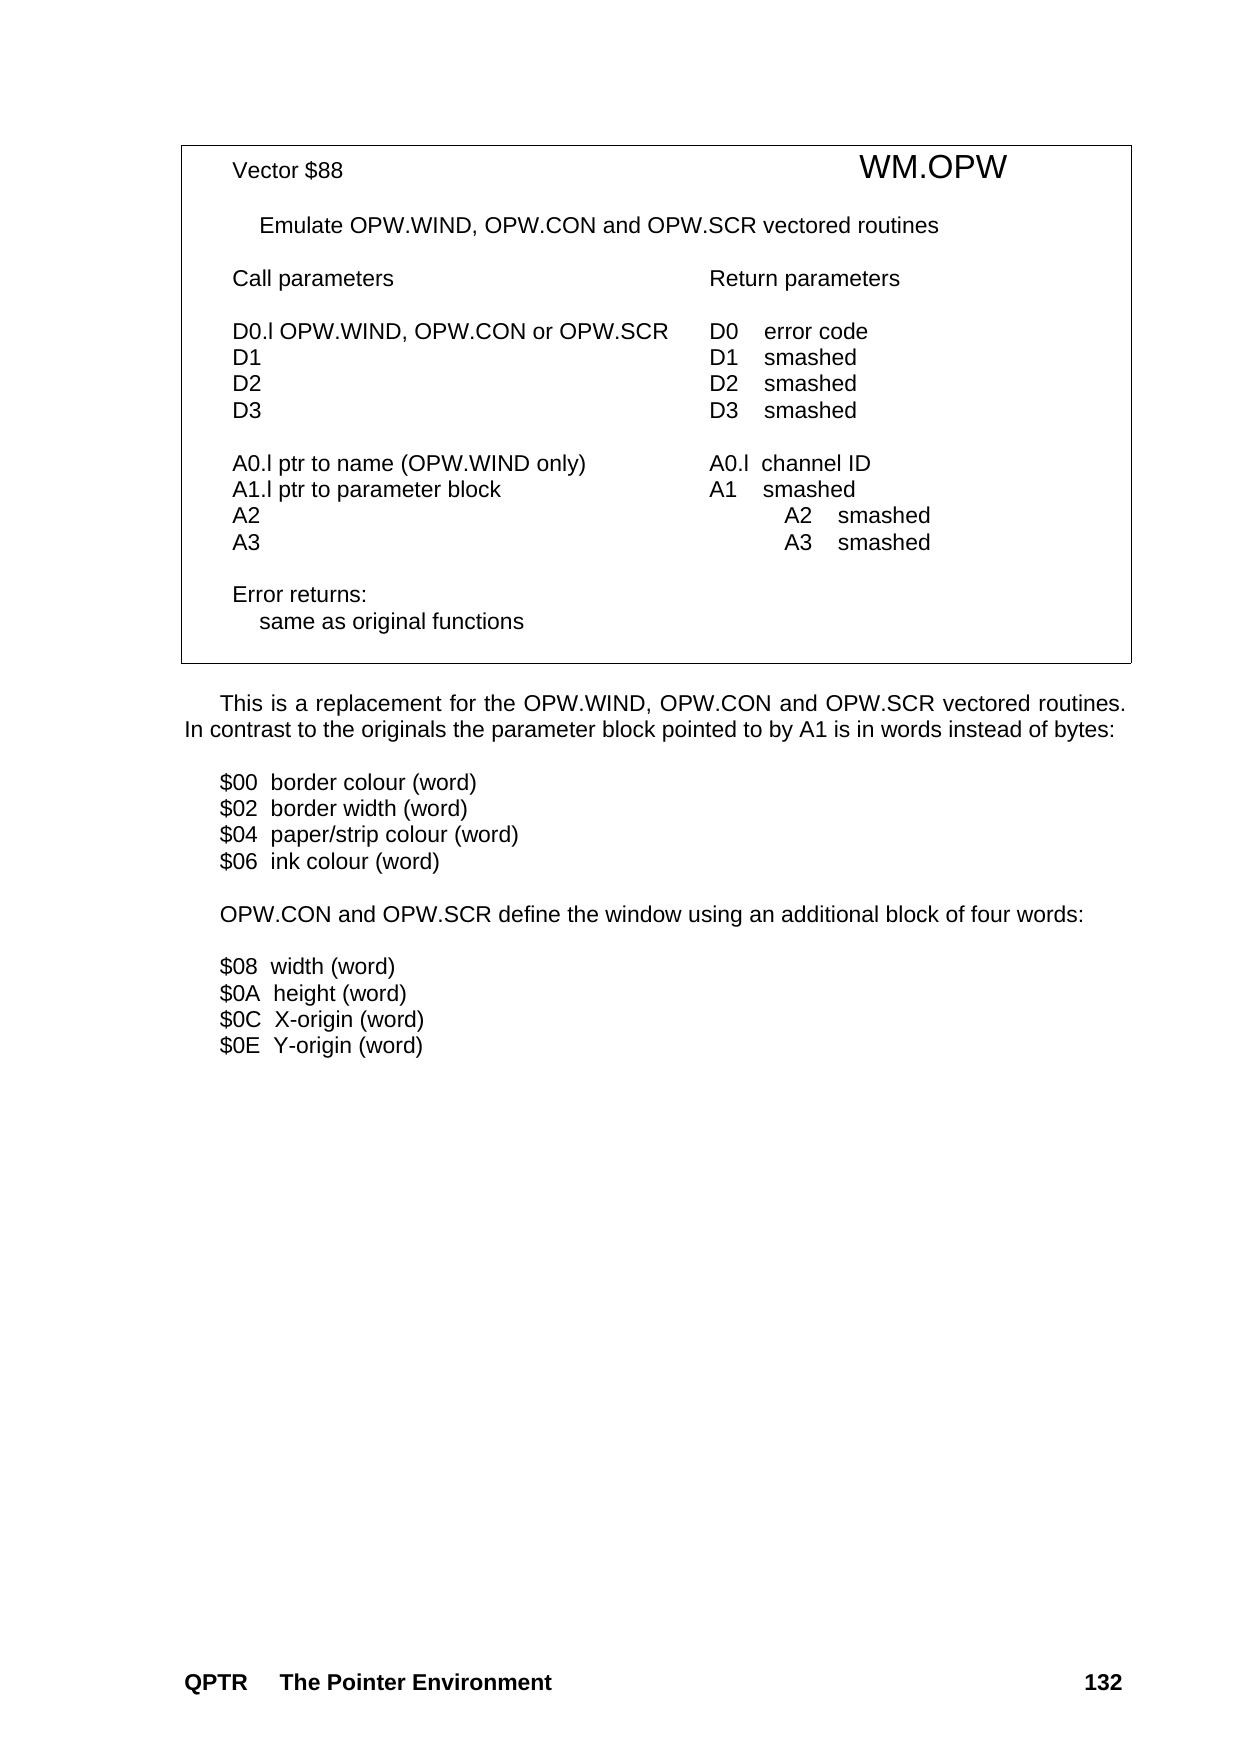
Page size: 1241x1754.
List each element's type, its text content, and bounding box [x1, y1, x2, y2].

text Emulate OPW.WIND, OPW.CON and OPW.SCR vectored routines [184, 212, 1128, 239]
text $00 border colour (word) [184, 769, 1128, 795]
text A0.l ptr to name (OPW.WIND only) A0.l channel ID [184, 449, 1128, 476]
text A1.l ptr to parameter block A1 smashed [184, 476, 1128, 502]
text D1 D1 smashed [184, 344, 1128, 370]
text D2 D2 smashed [184, 370, 1128, 397]
text $0C X-origin (word) [184, 1006, 1128, 1032]
text same as original functions [184, 608, 1128, 634]
text OPW.CON and OPW.SCR define the window using an additional block of four words: [184, 901, 1128, 927]
text This is a replacement for the OPW.WIND, OPW.CON and OPW.SCR vectored routines. In contrast to the originals the parameter block pointed to by A1 is in words instead of bytes: [184, 690, 1128, 742]
text $08 width (word) [184, 953, 1128, 979]
text $06 ink colour (word) [184, 848, 1128, 874]
text A3 A3 smashed [184, 528, 1128, 555]
text Call parameters Return parameters [184, 265, 1128, 291]
text Vector $88 WM.OPW [182, 146, 1131, 186]
text $04 paper/strip colour (word) [184, 821, 1128, 848]
text Error returns: [184, 581, 1128, 608]
text $0A height (word) [184, 979, 1128, 1006]
text D3 D3 smashed [184, 397, 1128, 423]
text D0.l OPW.WIND, OPW.CON or OPW.SCR D0 error code [184, 318, 1128, 344]
text $0E Y-origin (word) [184, 1032, 1128, 1059]
text A2 A2 smashed [184, 502, 1128, 528]
text $02 border width (word) [184, 795, 1128, 821]
